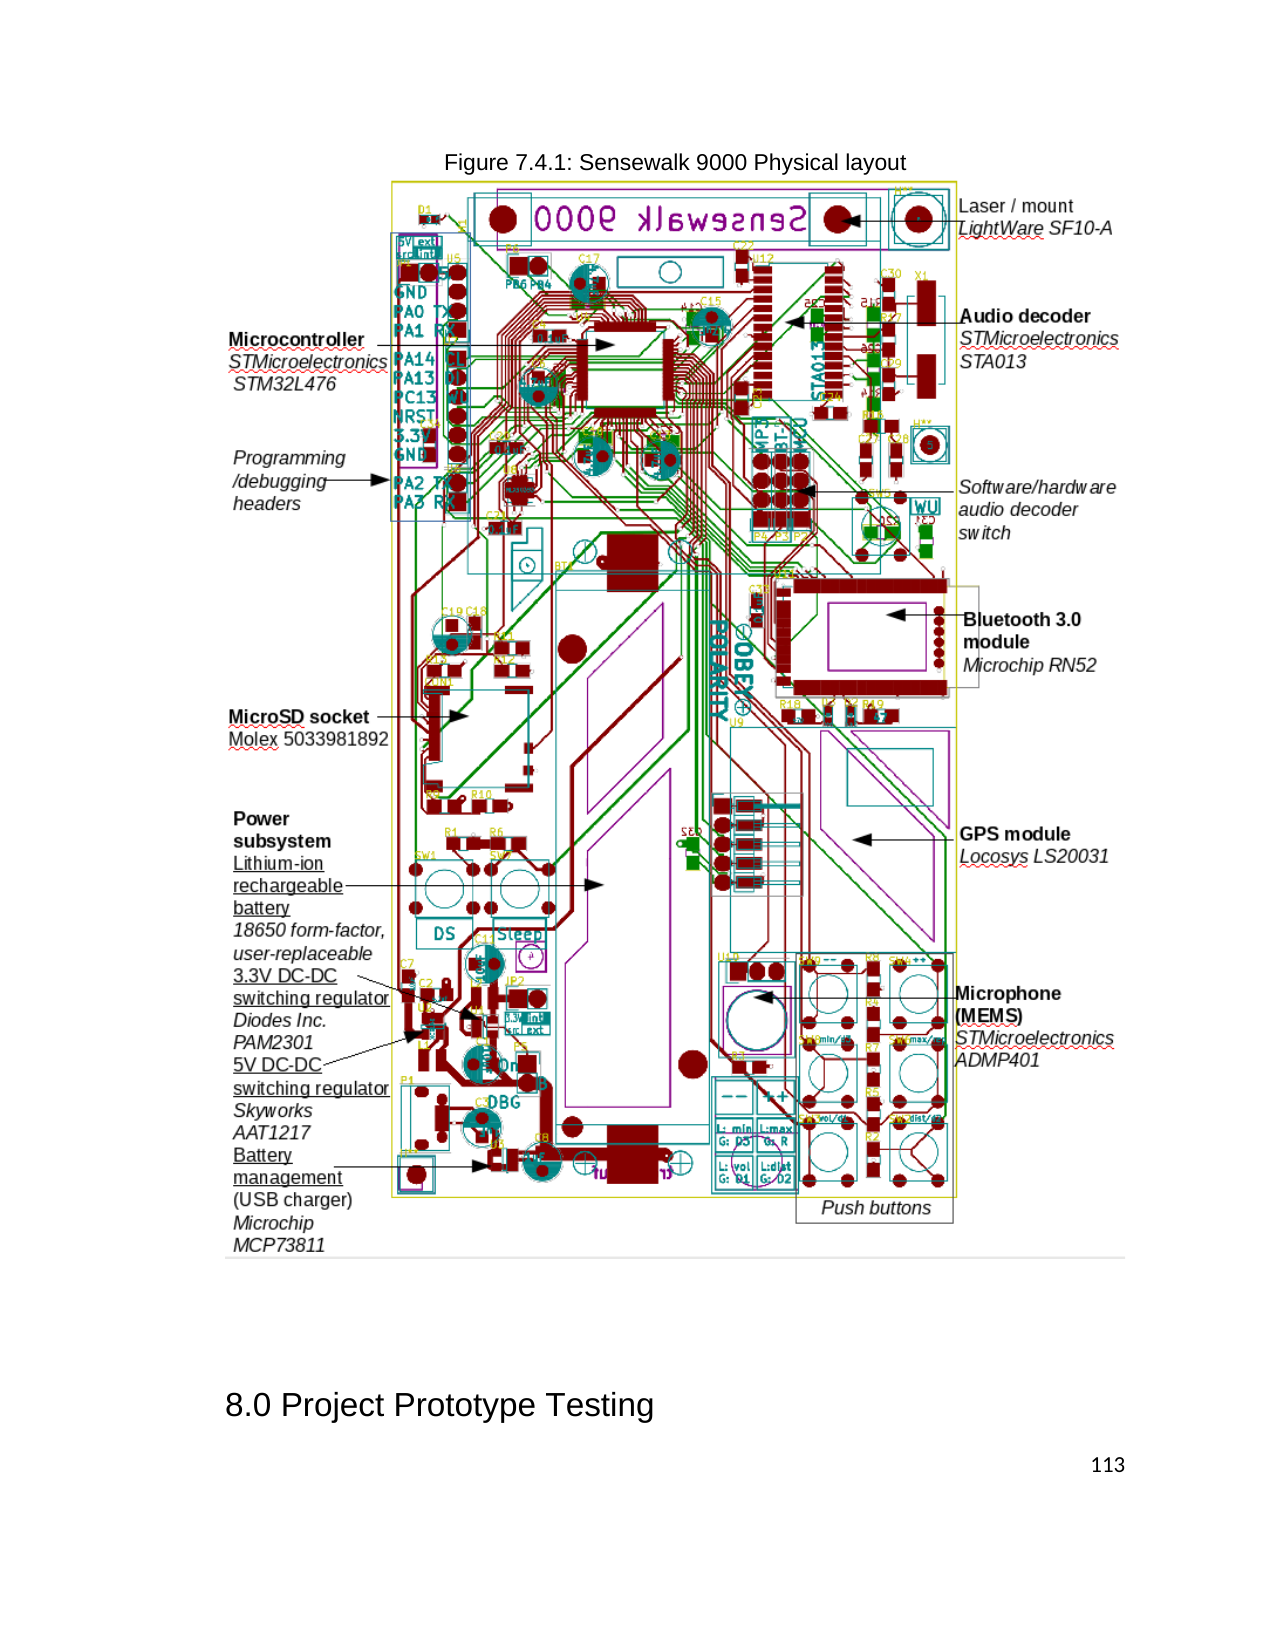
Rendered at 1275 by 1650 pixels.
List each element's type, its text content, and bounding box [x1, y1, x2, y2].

text Figure 7.4.1: Sensewalk 9000 Physical layout [225, 150, 1125, 175]
picture [225, 175, 1125, 1259]
text 8.0 Project Prototype Testing [225, 1386, 1125, 1423]
text [225, 1259, 1125, 1284]
